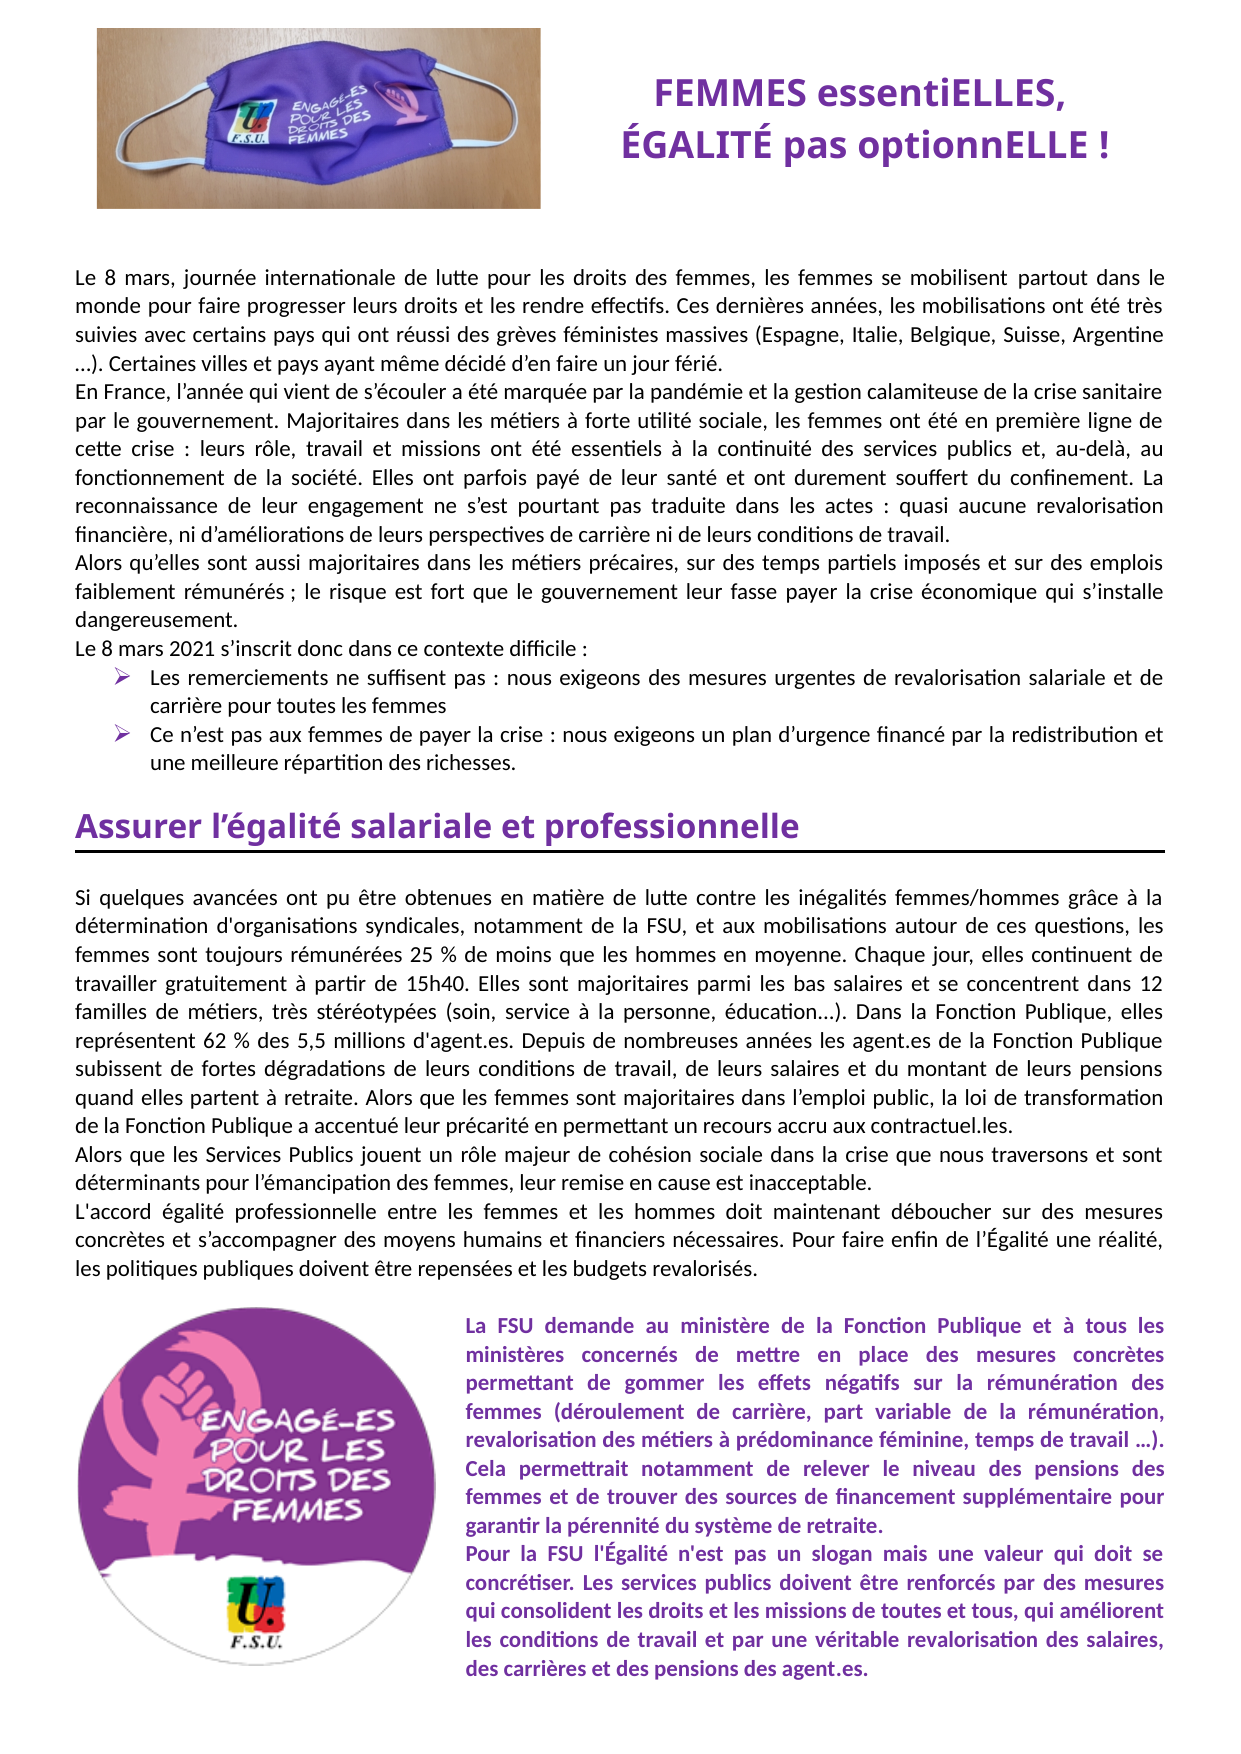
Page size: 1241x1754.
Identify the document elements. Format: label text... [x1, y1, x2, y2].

list Ce n’est pas aux femmes de payer la crise : nous exigeons un plan d’urgence financé par la redistribution et une meilleure répartition des richesses. [112, 720, 1165, 776]
text Assurer l’égalité salariale et professionnelle [75, 803, 1165, 850]
text Le 8 mars 2021 s’inscrit donc dans ce contexte difficile : [75, 634, 1165, 662]
picture [97, 28, 541, 208]
text La FSU demande au ministère de la Fonction Publique et à tous les ministères concernés de mettre en place des mesures concrètes permettant de gommer les effets négatifs sur la rémunération des femmes (déroulement de carrière, part variable de la rémunération, revalorisation des métiers à prédominance féminine, temps de travail …). Cela permettrait notamment de relever le niveau des pensions des femmes et de trouver des sources de financement supplémentaire pour garantir la pérennité du système de retraite. [436, 1311, 1165, 1539]
picture [77, 1307, 436, 1666]
text Alors qu’elles sont aussi majoritaires dans les métiers précaires, sur des temps partiels imposés et sur des emplois faiblement rémunérés ; le risque est fort que le gouvernement leur fasse payer la crise économique qui s’installe dangereusement. [75, 548, 1165, 633]
list Les remerciements ne suffisent pas : nous exigeons des mesures urgentes de revalorisation salariale et de carrière pour toutes les femmes [112, 663, 1165, 719]
text Si quelques avancées ont pu être obtenues en matière de lutte contre les inégalités femmes/hommes grâce à la détermination d'organisations syndicales, notamment de la FSU, et aux mobilisations autour de ces questions, les femmes sont toujours rémunérées 25 % de moins que les hommes en moyenne. Chaque jour, elles continuent de travailler gratuitement à partir de 15h40. Elles sont majoritaires parmi les bas salaires et se concentrent dans 12 familles de métiers, très stéréotypées (soin, service à la personne, éducation...). Dans la Fonction Publique, elles représentent 62 % des 5,5 millions d'agent.es. Depuis de nombreuses années les agent.es de la Fonction Publique subissent de fortes dégradations de leurs conditions de travail, de leurs salaires et du montant de leurs pensions quand elles partent à retraite. Alors que les femmes sont majoritaires dans l’emploi public, la loi de transformation de la Fonction Publique a accentué leur précarité en permettant un recours accru aux contractuel.les. [75, 883, 1165, 1139]
text Pour la FSU l'Égalité n'est pas un slogan mais une valeur qui doit se concrétiser. Les services publics doivent être renforcés par des mesures qui consolident les droits et les missions de toutes et tous, qui améliorent les conditions de travail et par une véritable revalorisation des salaires, des carrières et des pensions des agent.es. [104, 1539, 1165, 1682]
text L'accord égalité professionnelle entre les femmes et les hommes doit maintenant déboucher sur des mesures concrètes et s’accompagner des moyens humains et financiers nécessaires. Pour faire enfin de l’Égalité une réalité, les politiques publiques doivent être repensées et les budgets revalorisés. [75, 1197, 1165, 1282]
text En France, l’année qui vient de s’écouler a été marquée par la pandémie et la gestion calamiteuse de la crise sanitaire par le gouvernement. Majoritaires dans les métiers à forte utilité sociale, les femmes ont été en première ligne de cette crise : leurs rôle, travail et missions ont été essentiels à la continuité des services publics et, au-delà, au fonctionnement de la société. Elles ont parfois payé de leur santé et ont durement souffert du confinement. La reconnaissance de leur engagement ne s’est pourtant pas traduite dans les actes : quasi aucune revalorisation financière, ni d’améliorations de leurs perspectives de carrière ni de leurs conditions de travail. [75, 377, 1165, 548]
text Alors que les Services Publics jouent un rôle majeur de cohésion sociale dans la crise que nous traversons et sont déterminants pour l’émancipation des femmes, leur remise en cause est inacceptable. [75, 1140, 1165, 1196]
text Le 8 mars, journée internationale de lutte pour les droits des femmes, les femmes se mobilisent partout dans le monde pour faire progresser leurs droits et les rendre effectifs. Ces dernières années, les mobilisations ont été très suivies avec certains pays qui ont réussi des grèves féministes massives (Espagne, Italie, Belgique, Suisse, Argentine …). Certaines villes et pays ayant même décidé d’en faire un jour férié. [75, 263, 1165, 377]
